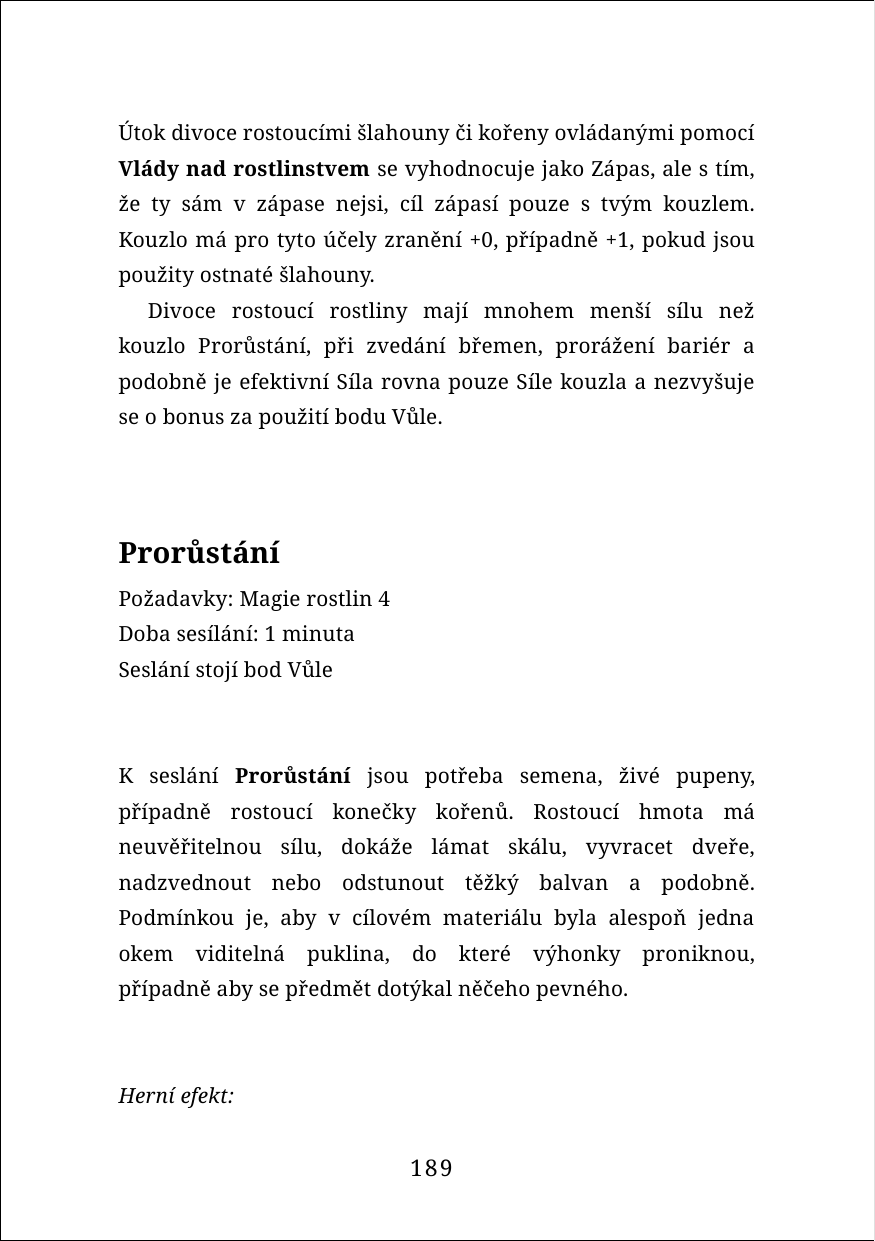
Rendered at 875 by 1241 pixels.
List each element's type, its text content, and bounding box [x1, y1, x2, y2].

text K seslání Prorůstání jsou potřeba semena, živé pupeny, případně rostoucí konečky kořenů. Rostoucí hmota má neuvěřitelnou sílu, dokáže lámat skálu, vyvracet dveře, nadzvednout nebo odstunout těžký balvan a podobně. Podmínkou je, aby v cílovém materiálu byla alespoň jedna okem viditelná puklina, do které výhonky proniknou, případně aby se předmět dotýkal něčeho pevného. [118, 761, 756, 1003]
text Herní efekt: [118, 1081, 756, 1109]
text Útok divoce rostoucími šlahouny či kořeny ovládanými pomocí Vlády nad rostlinstvem se vyhodnocuje jako Zápas, ale s tím, že ty sám v zápase nejsi, cíl zápasí pouze s tvým kouzlem. Kouzlo má pro tyto účely zranění +0, případně +1, pokud jsou použity ostnaté šlahouny. Divoce rostoucí rostliny mají mnohem menší sílu než kouzlo Prorůstání, při zvedání břemen, prorážení bariér a podobně je efektivní Síla rovna pouze Síle kouzla a nezvyšuje se o bonus za použití bodu Vůle. [118, 118, 756, 431]
subtitle Prorůstání [118, 532, 756, 572]
text Požadavky: Magie rostlin 4 Doba sesílání: 1 minuta Seslání stojí bod Vůle [118, 584, 756, 683]
